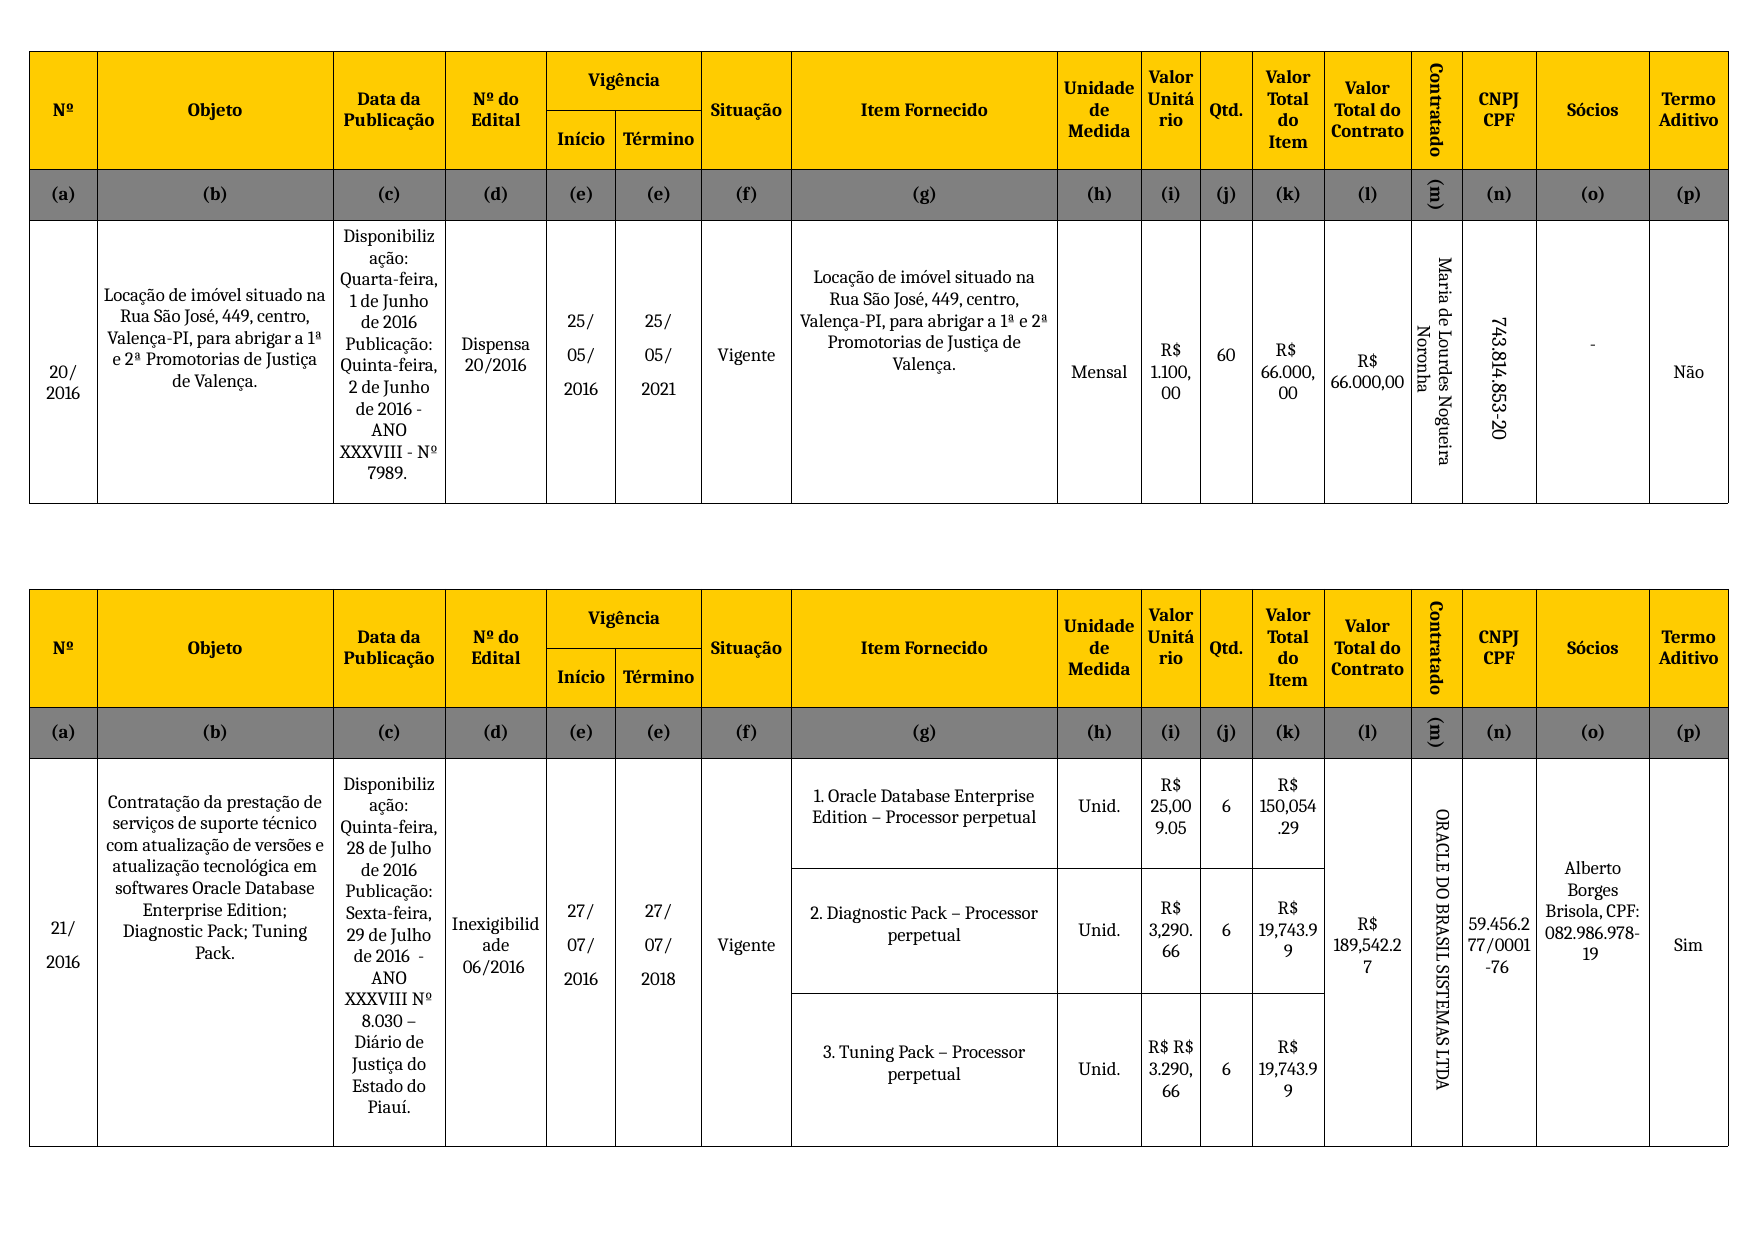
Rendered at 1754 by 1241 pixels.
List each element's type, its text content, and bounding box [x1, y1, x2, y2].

table_cell Contratação da prestação de serviços de suporte técnico com atualização de versões e atualização tecnológica em softwares Oracle Database Enterprise Edition; Diagnostic Pack; Tuning Pack. [98, 759, 333, 1146]
table_header Nº do Edital [446, 52, 546, 169]
table_cell Vigente [702, 759, 791, 1146]
table_cell 59.456.277/0001-76 [1463, 759, 1536, 1146]
table_header Item Fornecido [792, 590, 1057, 707]
table_cell (k) [1253, 170, 1324, 220]
table_header Nº [30, 590, 97, 707]
table_cell Alberto Borges Brisola, CPF: 082.986.978-19 [1537, 759, 1649, 1146]
table_cell Sim [1650, 759, 1728, 1146]
table_cell Disponibilização: Quarta-feira, 1 de Junho de 2016 Publicação: Quinta-feira, 2 de Junho de 2016 - ANO XXXVIII - Nº 7989. [334, 221, 445, 503]
table_header Unidade de Medida [1058, 590, 1141, 707]
table_cell (n) [1463, 170, 1536, 220]
table_cell Unid. [1058, 759, 1141, 868]
table_cell (e) [547, 708, 615, 758]
table_cell 27/ 07/ 2016 [547, 759, 615, 1146]
table_header Objeto [98, 52, 333, 169]
table_cell (j) [1201, 708, 1252, 758]
table_cell R$ 150.054,29 [1253, 759, 1324, 868]
table_cell Vigente [702, 221, 791, 503]
table_cell (e) [616, 708, 701, 758]
table_cell 743.814.853-20 [1463, 221, 1536, 503]
table_header Nº do Edital [446, 590, 546, 707]
table_header Valor Total do Contrato [1325, 590, 1411, 707]
table_header Situação [702, 590, 791, 707]
table_cell (g) [792, 170, 1057, 220]
table_cell (k) [1253, 708, 1324, 758]
table_cell Início [547, 649, 615, 707]
table_cell 6 [1201, 759, 1252, 868]
table_cell (d) [446, 170, 546, 220]
table_cell 6 [1201, 869, 1252, 992]
table_cell (d) [446, 708, 546, 758]
table_cell (l) [1325, 170, 1411, 220]
table_cell (f) [702, 170, 791, 220]
table_cell 20/ 2016 [30, 221, 97, 503]
table_cell (o) [1537, 708, 1649, 758]
table_cell (a) [30, 708, 97, 758]
table_cell (b) [98, 170, 333, 220]
table_cell 25/ 05/ 2016 [547, 221, 615, 503]
table_header Contratado [1412, 590, 1462, 707]
table_header Valor Unitário [1142, 590, 1200, 707]
table_cell Locação de imóvel situado na Rua São José, 449, centro, Valença-PI, para abrigar a 1ª e 2ª Promotorias de Justiça de Valença. [792, 221, 1057, 503]
table_header Vigência [547, 52, 701, 110]
table_cell Término [616, 111, 701, 169]
table_cell (a) [30, 170, 97, 220]
table_cell Término [616, 649, 701, 707]
table_cell (p) [1650, 170, 1728, 220]
table_header Valor Total do Item [1253, 52, 1324, 169]
table_cell (n) [1463, 708, 1536, 758]
table_cell R$ 1.100,00 [1142, 221, 1200, 503]
table_cell (m) [1412, 708, 1462, 758]
table_cell 60 [1201, 221, 1252, 503]
table_cell R$ 189.542,27 [1325, 759, 1411, 1146]
table_cell 6 [1201, 994, 1252, 1146]
table_header Data da Publicação [334, 52, 445, 169]
table_header Qtd. [1201, 590, 1252, 707]
table_cell Não [1650, 221, 1728, 503]
table_header Sócios [1537, 52, 1649, 169]
table_cell (i) [1142, 708, 1200, 758]
table_header Qtd. [1201, 52, 1252, 169]
table_cell Início [547, 111, 615, 169]
table_header Situação [702, 52, 791, 169]
table_cell 1. Oracle Database Enterprise Edition – Processor perpetual [792, 759, 1057, 868]
table_cell R$ 25.009,05 [1142, 759, 1200, 868]
table_cell - [1537, 221, 1649, 503]
table_header Termo Aditivo [1650, 52, 1728, 169]
table_header CNPJ CPF [1463, 52, 1536, 169]
table_header Item Fornecido [792, 52, 1057, 169]
table_header Unidade de Medida [1058, 52, 1141, 169]
table_cell (m) [1412, 170, 1462, 220]
table_cell 21/ 2016 [30, 759, 97, 1146]
table_cell R$ 66.000,00 [1253, 221, 1324, 503]
table_cell Dispensa 20/2016 [446, 221, 546, 503]
table_header Termo Aditivo [1650, 590, 1728, 707]
table_cell (g) [792, 708, 1057, 758]
table_cell Locação de imóvel situado na Rua São José, 449, centro, Valença-PI, para abrigar a 1ª e 2ª Promotorias de Justiça de Valença. [98, 221, 333, 503]
table_cell (l) [1325, 708, 1411, 758]
table_header CNPJ CPF [1463, 590, 1536, 707]
table_cell 3. Tuning Pack – Processor perpetual [792, 994, 1057, 1146]
table_header Objeto [98, 590, 333, 707]
table_header Valor Total do Item [1253, 590, 1324, 707]
table_header Contratado [1412, 52, 1462, 169]
table_cell 27/ 07/ 2018 [616, 759, 701, 1146]
table_header Nº [30, 52, 97, 169]
table_cell (i) [1142, 170, 1200, 220]
table_cell 25/ 05/ 2021 [616, 221, 701, 503]
table_header Valor Unitário [1142, 52, 1200, 169]
table_cell Maria de Lourdes Nogueira Noronha [1412, 221, 1462, 503]
table_cell (h) [1058, 708, 1141, 758]
table_cell (j) [1201, 170, 1252, 220]
table_cell (c) [334, 170, 445, 220]
table_header Data da Publicação [334, 590, 445, 707]
table_cell (h) [1058, 170, 1141, 220]
table_cell Inexigibilidade 06/2016 [446, 759, 546, 1146]
table_cell (p) [1650, 708, 1728, 758]
table_cell Unid. [1058, 994, 1141, 1146]
table_cell R$ 19.743,99 [1253, 869, 1324, 992]
table_cell (e) [547, 170, 615, 220]
table_cell 2. Diagnostic Pack – Processor perpetual [792, 869, 1057, 992]
table_cell (e) [616, 170, 701, 220]
table_cell R$ R$ 3.290,66 [1142, 994, 1200, 1146]
table_cell R$ 19.743,99 [1253, 994, 1324, 1146]
table_cell R$ 66.000,00 [1325, 221, 1411, 503]
table_cell (f) [702, 708, 791, 758]
table_header Sócios [1537, 590, 1649, 707]
table_header Valor Total do Contrato [1325, 52, 1411, 169]
table_header Vigência [547, 590, 701, 648]
table_cell Mensal [1058, 221, 1141, 503]
table_cell ORACLE DO BRASIL SISTEMAS LTDA [1412, 759, 1462, 1146]
table_cell R$ 3.290,66 [1142, 869, 1200, 992]
table_cell (b) [98, 708, 333, 758]
table_cell (o) [1537, 170, 1649, 220]
table_cell Disponibilização: Quinta-feira, 28 de Julho de 2016 Publicação: Sexta-feira, 29 de Julho de 2016 - ANO XXXVIII Nº 8.030 – Diário de Justiça do Estado do Piauí. [334, 759, 445, 1146]
table_cell (c) [334, 708, 445, 758]
table_cell Unid. [1058, 869, 1141, 992]
